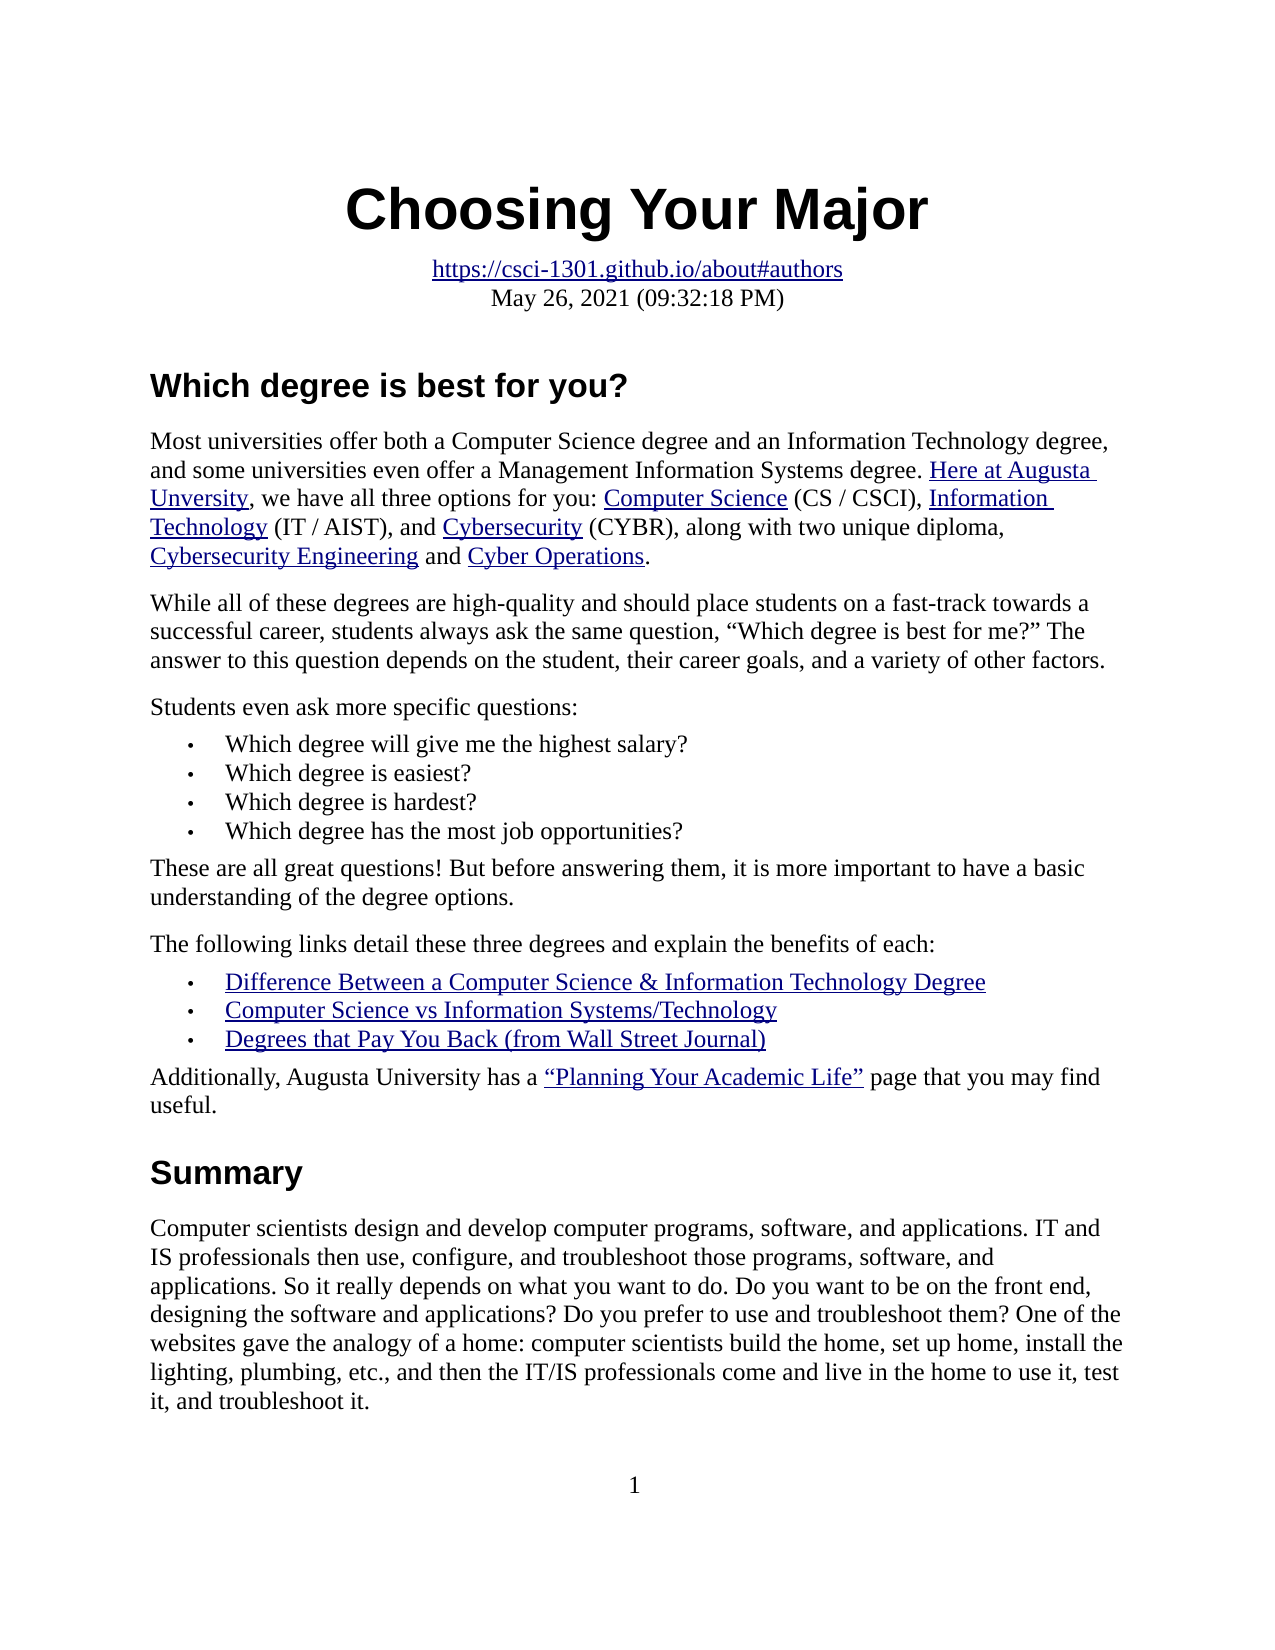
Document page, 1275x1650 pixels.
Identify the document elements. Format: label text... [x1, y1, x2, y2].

text The following links detail these three degrees and explain the benefits of each: [150, 929, 1125, 958]
subtitle Which degree is best for you? [150, 366, 1125, 404]
list Computer Science vs Information Systems/Technology [187, 995, 1125, 1024]
list Which degree will give me the highest salary? [187, 729, 1125, 758]
list Degrees that Pay You Back (from Wall Street Journal) [187, 1024, 1125, 1053]
text Most universities offer both a Computer Science degree and an Information Technology degree, and some universities even offer a Management Information Systems degree. Here at Augusta Unversity, we have all three options for you: Computer Science (CS / CSCI), Information Technology (IT / AIST), and Cybersecurity (CYBR), along with two unique diploma, Cybersecurity Engineering and Cyber Operations. [150, 426, 1125, 570]
list Which degree is easiest? [187, 758, 1125, 787]
text These are all great questions! But before answering them, it is more important to have a basic understanding of the degree options. [150, 853, 1125, 911]
list Which degree is hardest? [187, 787, 1125, 816]
subtitle Summary [150, 1153, 1125, 1192]
list Difference Between a Computer Science & Information Technology Degree [187, 967, 1125, 995]
text Students even ask more specific questions: [150, 692, 1125, 721]
list Which degree has the most job opportunities? [187, 816, 1125, 844]
text While all of these degrees are high-quality and should place students on a fast-track towards a successful career, students always ask the same question, “Which degree is best for me?” The answer to this question depends on the student, their career goals, and a variety of other factors. [150, 588, 1125, 674]
text Additionally, Augusta University has a “Planning Your Academic Life” page that you may find useful. [150, 1062, 1125, 1119]
text May 26, 2021 (09:32:18 PM) [150, 283, 1125, 312]
text https://csci-1301.github.io/about#authors [150, 254, 1125, 283]
text Computer scientists design and develop computer programs, software, and applications. IT and IS professionals then use, configure, and troubleshoot those programs, software, and applications. So it really depends on what you want to do. Do you want to be on the front end, designing the software and applications? Do you prefer to use and troubleshoot them? One of the websites gave the analogy of a home: computer scientists build the home, set up home, install the lighting, plumbing, etc., and then the IT/IS professionals come and live in the home to use it, test it, and troubleshoot it. [150, 1213, 1125, 1414]
title Choosing Your Major [150, 175, 1125, 242]
